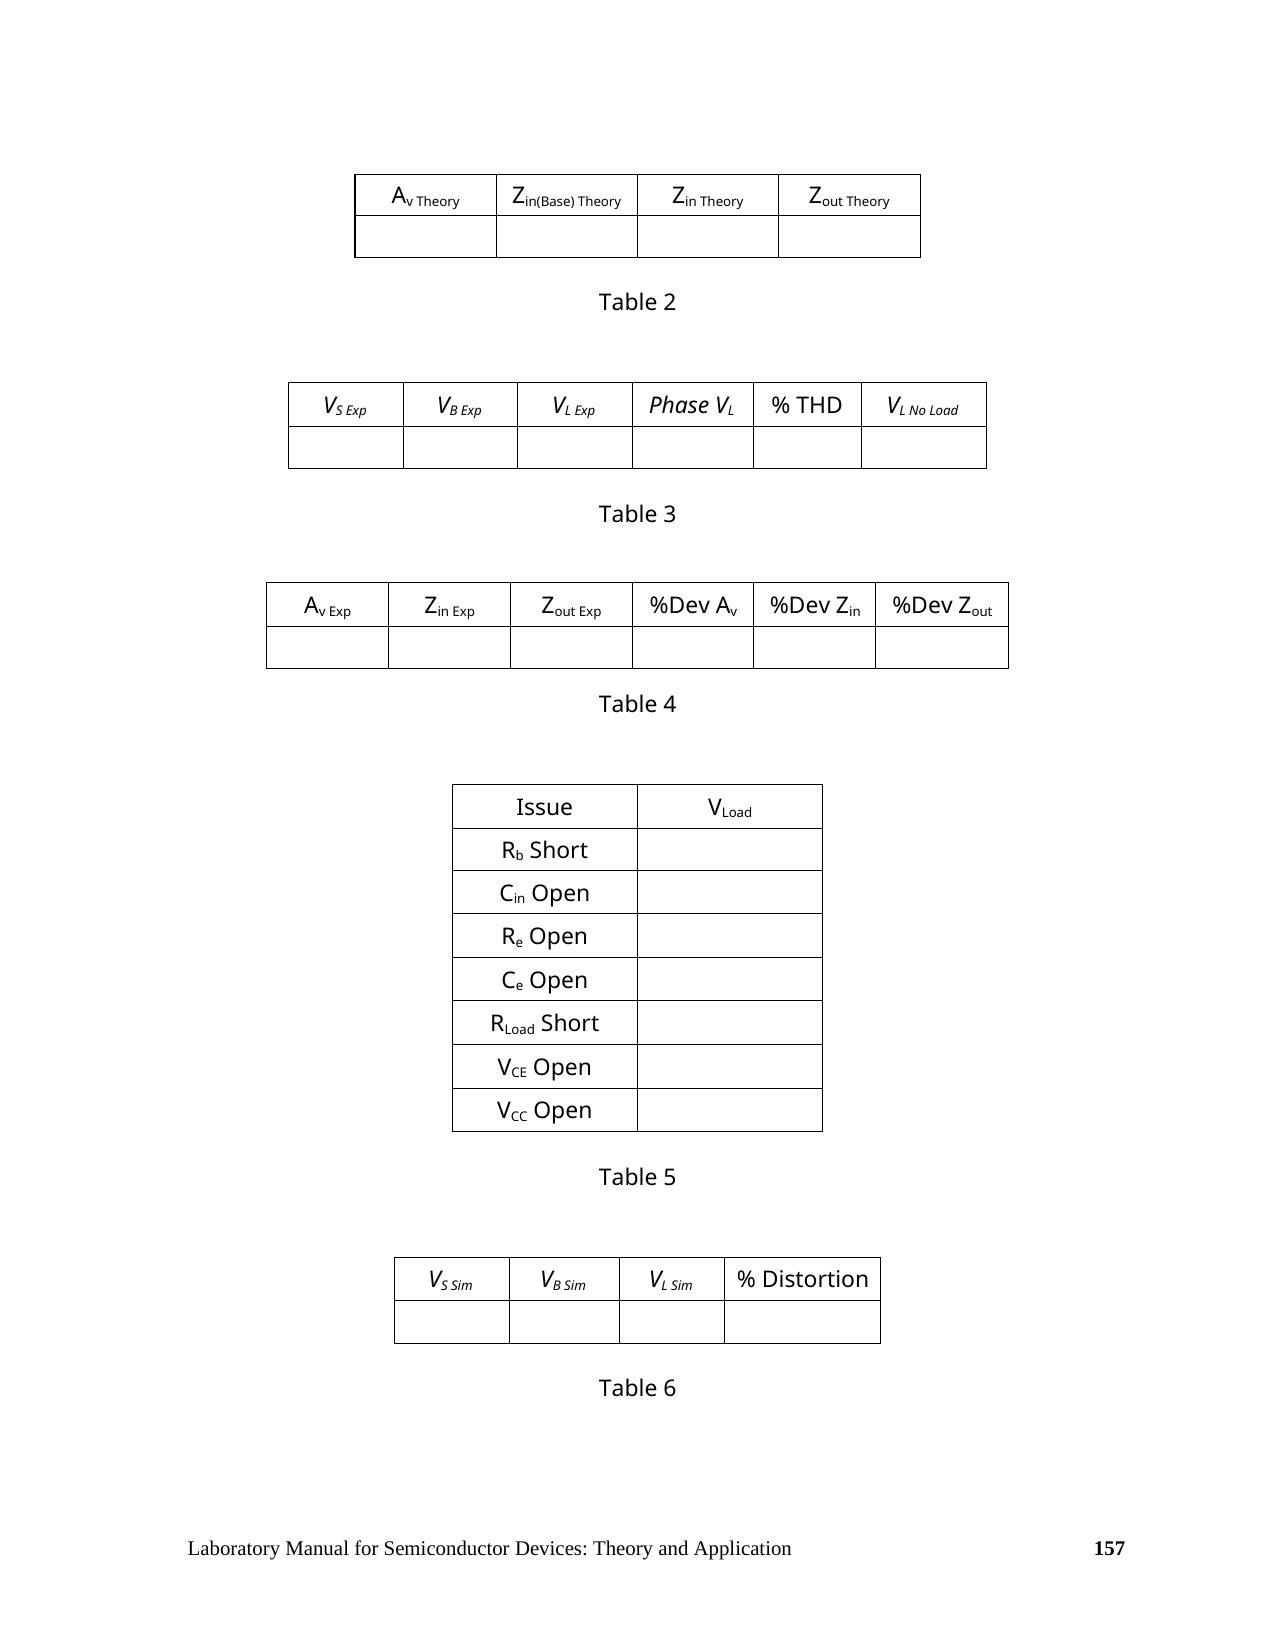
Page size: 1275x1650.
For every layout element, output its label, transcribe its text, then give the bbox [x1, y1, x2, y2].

table_cell [356, 216, 496, 257]
table_cell [638, 914, 822, 957]
table_header Zin Exp [389, 583, 510, 626]
table_header Av Exp [267, 583, 388, 626]
table_header VL Exp [518, 383, 632, 426]
table_cell Cin Open [453, 871, 637, 913]
table_cell VCE Open [453, 1045, 637, 1087]
table_cell [267, 627, 388, 668]
table_header VL Sim [620, 1258, 724, 1300]
table_cell [638, 871, 822, 913]
table_cell [862, 427, 986, 468]
table_header Av Theory [356, 175, 496, 215]
text Table 6 [150, 1372, 1125, 1403]
table_header Issue [453, 785, 637, 827]
table_header VL No Load [862, 383, 986, 426]
table_cell Rb Short [453, 829, 637, 870]
table_cell [638, 1089, 822, 1131]
table_header VB Exp [404, 383, 517, 426]
table_cell [395, 1301, 509, 1342]
table_cell [638, 216, 778, 257]
table_cell [754, 627, 875, 668]
table_cell [620, 1301, 724, 1342]
table_cell [638, 958, 822, 1000]
table_header Zout Exp [511, 583, 632, 626]
text Table 4 [150, 688, 1125, 719]
table_cell [389, 627, 510, 668]
table_cell [518, 427, 632, 468]
table_cell [404, 427, 517, 468]
table_header VLoad [638, 785, 822, 827]
table_cell [638, 1045, 822, 1087]
text Table 5 [150, 1161, 1125, 1192]
table_header % THD [754, 383, 861, 426]
table_cell [876, 627, 1008, 668]
table_cell Ce Open [453, 958, 637, 1000]
table_cell [633, 627, 753, 668]
table_header VS Exp [289, 383, 403, 426]
table_header % Distortion [725, 1258, 880, 1300]
table_cell [638, 829, 822, 870]
table_cell [497, 216, 637, 257]
table_header Zin Theory [638, 175, 778, 215]
table_header Zin(Base) Theory [497, 175, 637, 215]
table_cell VCC Open [453, 1089, 637, 1131]
table_cell [779, 216, 920, 257]
table_header %Dev Zin [754, 583, 875, 626]
table_cell [725, 1301, 880, 1342]
table_cell [289, 427, 403, 468]
table_header %Dev Av [633, 583, 753, 626]
table_header Zout Theory [779, 175, 920, 215]
table_header VS Sim [395, 1258, 509, 1300]
table_cell [638, 1001, 822, 1044]
table_cell [511, 627, 632, 668]
table_header VB Sim [510, 1258, 619, 1300]
table_header %Dev Zout [876, 583, 1008, 626]
table_cell [754, 427, 861, 468]
table_header Phase VL [633, 383, 753, 426]
text Table 2 [150, 286, 1125, 317]
table_cell [633, 427, 753, 468]
table_cell Re Open [453, 914, 637, 957]
table_cell [510, 1301, 619, 1342]
table_cell RLoad Short [453, 1001, 637, 1044]
text Table 3 [150, 498, 1125, 529]
